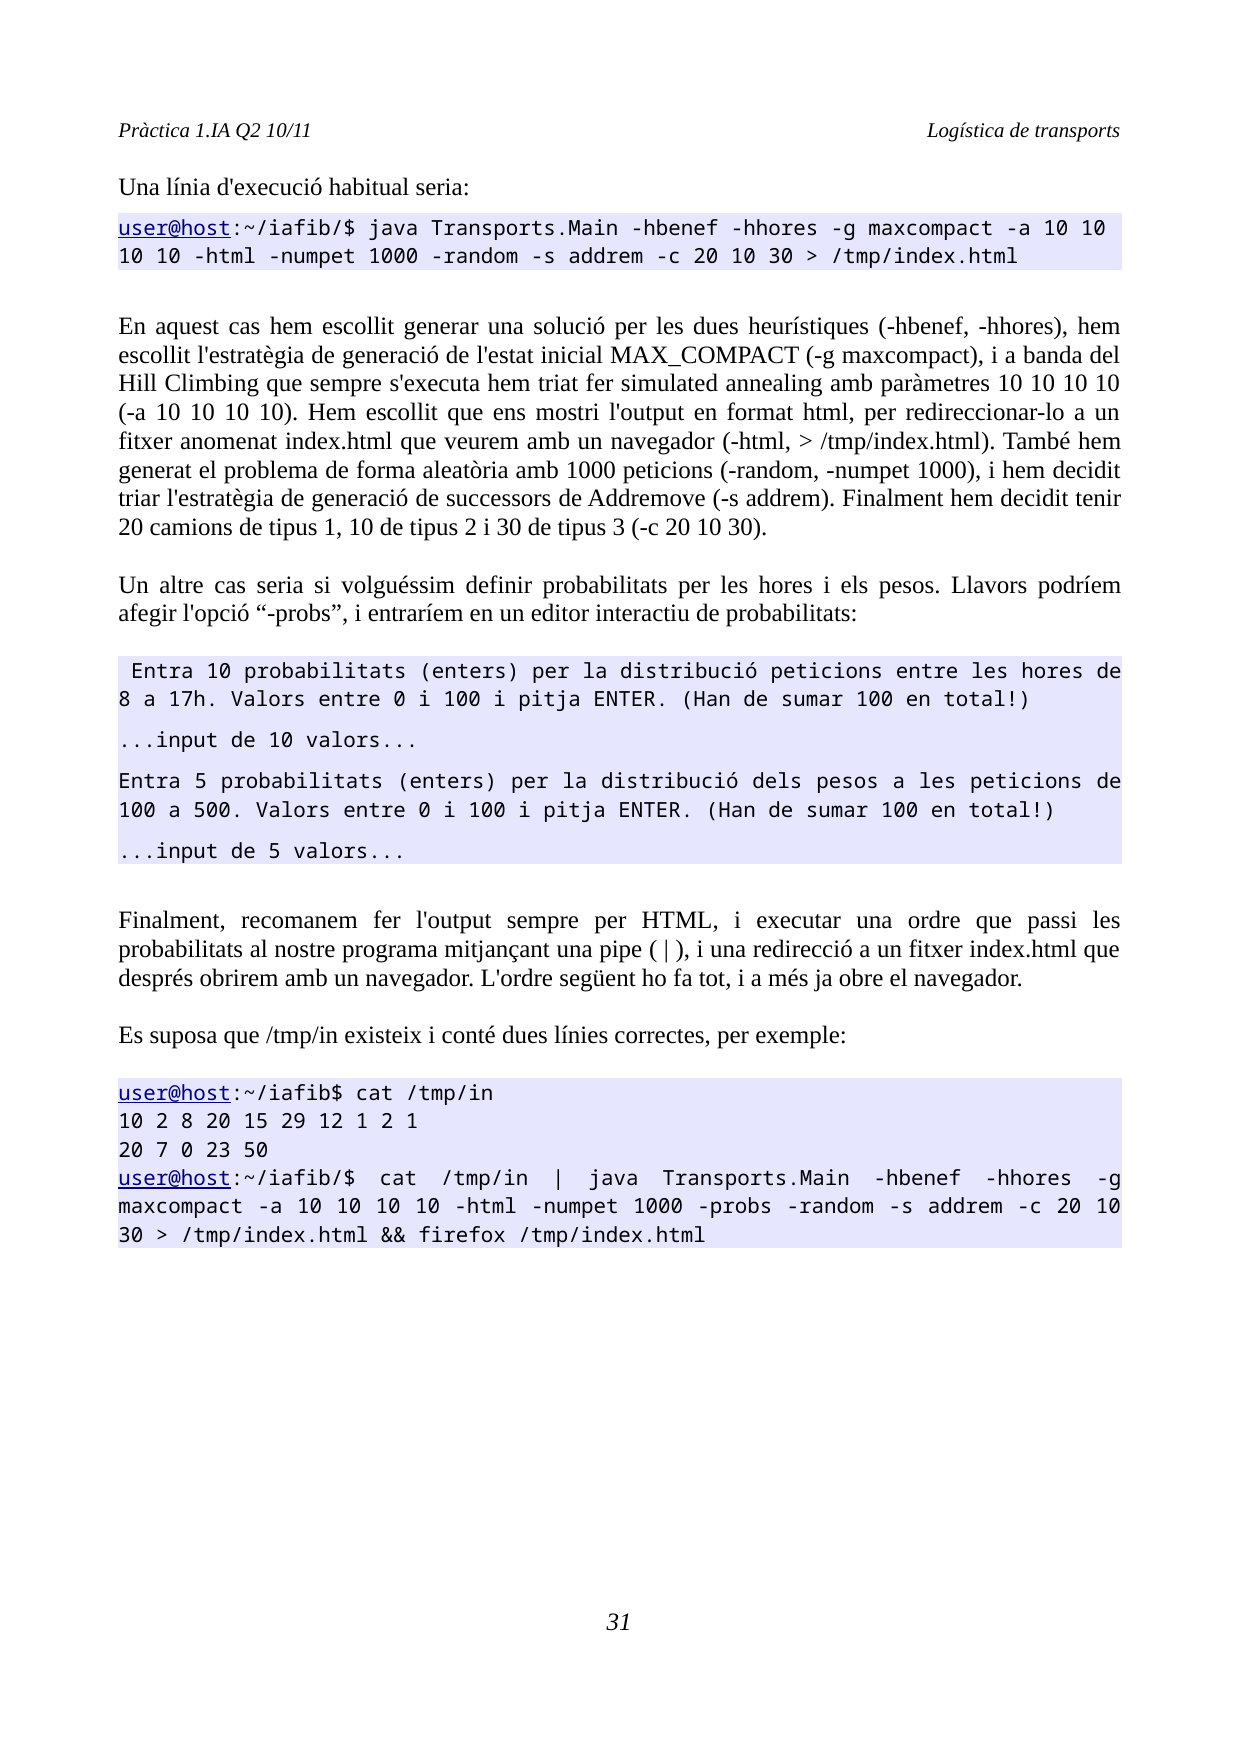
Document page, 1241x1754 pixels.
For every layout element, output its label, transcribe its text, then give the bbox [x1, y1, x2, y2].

text Entra 10 probabilitats (enters) per la distribució peticions entre les hores de 8 a 17h. Valors entre 0 i 100 i pitja ENTER. (Han de sumar 100 en total!) [118, 656, 1122, 713]
text Un altre cas seria si volguéssim definir probabilitats per les hores i els pesos. Llavors podríem afegir l'opció “-probs”, i entraríem en un editor interactiu de probabilitats: [118, 570, 1122, 627]
text Finalment, recomanem fer l'output sempre per HTML, i executar una ordre que passi les probabilitats al nostre programa mitjançant una pipe ( | ), i una redirecció a un fitxer index.html que després obrirem amb un navegador. L'ordre següent ho fa tot, i a més ja obre el navegador. [118, 905, 1122, 992]
text ...input de 5 valors... [118, 836, 1122, 864]
text user@host:~/iafib/$ cat /tmp/in | java Transports.Main -hbenef -hhores -g maxcompact -a 10 10 10 10 -html -numpet 1000 -probs -random -s addrem -c 20 10 30 > /tmp/index.html && firefox /tmp/index.html [118, 1163, 1122, 1248]
text user@host:~/iafib/$ java Transports.Main -hbenef -hhores -g maxcompact -a 10 10 10 10 -html -numpet 1000 -random -s addrem -c 20 10 30 > /tmp/index.html [118, 213, 1122, 270]
text Entra 5 probabilitats (enters) per la distribució dels pesos a les peticions de 100 a 500. Valors entre 0 i 100 i pitja ENTER. (Han de sumar 100 en total!) [118, 766, 1122, 823]
text Es suposa que /tmp/in existeix i conté dues línies correctes, per exemple: [118, 1020, 1122, 1049]
text Una línia d'execució habitual seria: [118, 172, 1122, 200]
text ...input de 10 valors... [118, 725, 1122, 754]
text En aquest cas hem escollit generar una solució per les dues heurístiques (-hbenef, -hhores), hem escollit l'estratègia de generació de l'estat inicial MAX_COMPACT (-g maxcompact), i a banda del Hill Climbing que sempre s'executa hem triat fer simulated annealing amb paràmetres 10 10 10 10 (-a 10 10 10 10). Hem escollit que ens mostri l'output en format html, per redireccionar-lo a un fitxer anomenat index.html que veurem amb un navegador (-html, > /tmp/index.html). També hem generat el problema de forma aleatòria amb 1000 peticions (-random, -numpet 1000), i hem decidit triar l'estratègia de generació de successors de Addremove (-s addrem). Finalment hem decidit tenir 20 camions de tipus 1, 10 de tipus 2 i 30 de tipus 3 (-c 20 10 30). [118, 311, 1122, 541]
text 10 2 8 20 15 29 12 1 2 1 [118, 1106, 1122, 1135]
text 20 7 0 23 50 [118, 1135, 1122, 1163]
text user@host:~/iafib$ cat /tmp/in [118, 1078, 1122, 1106]
